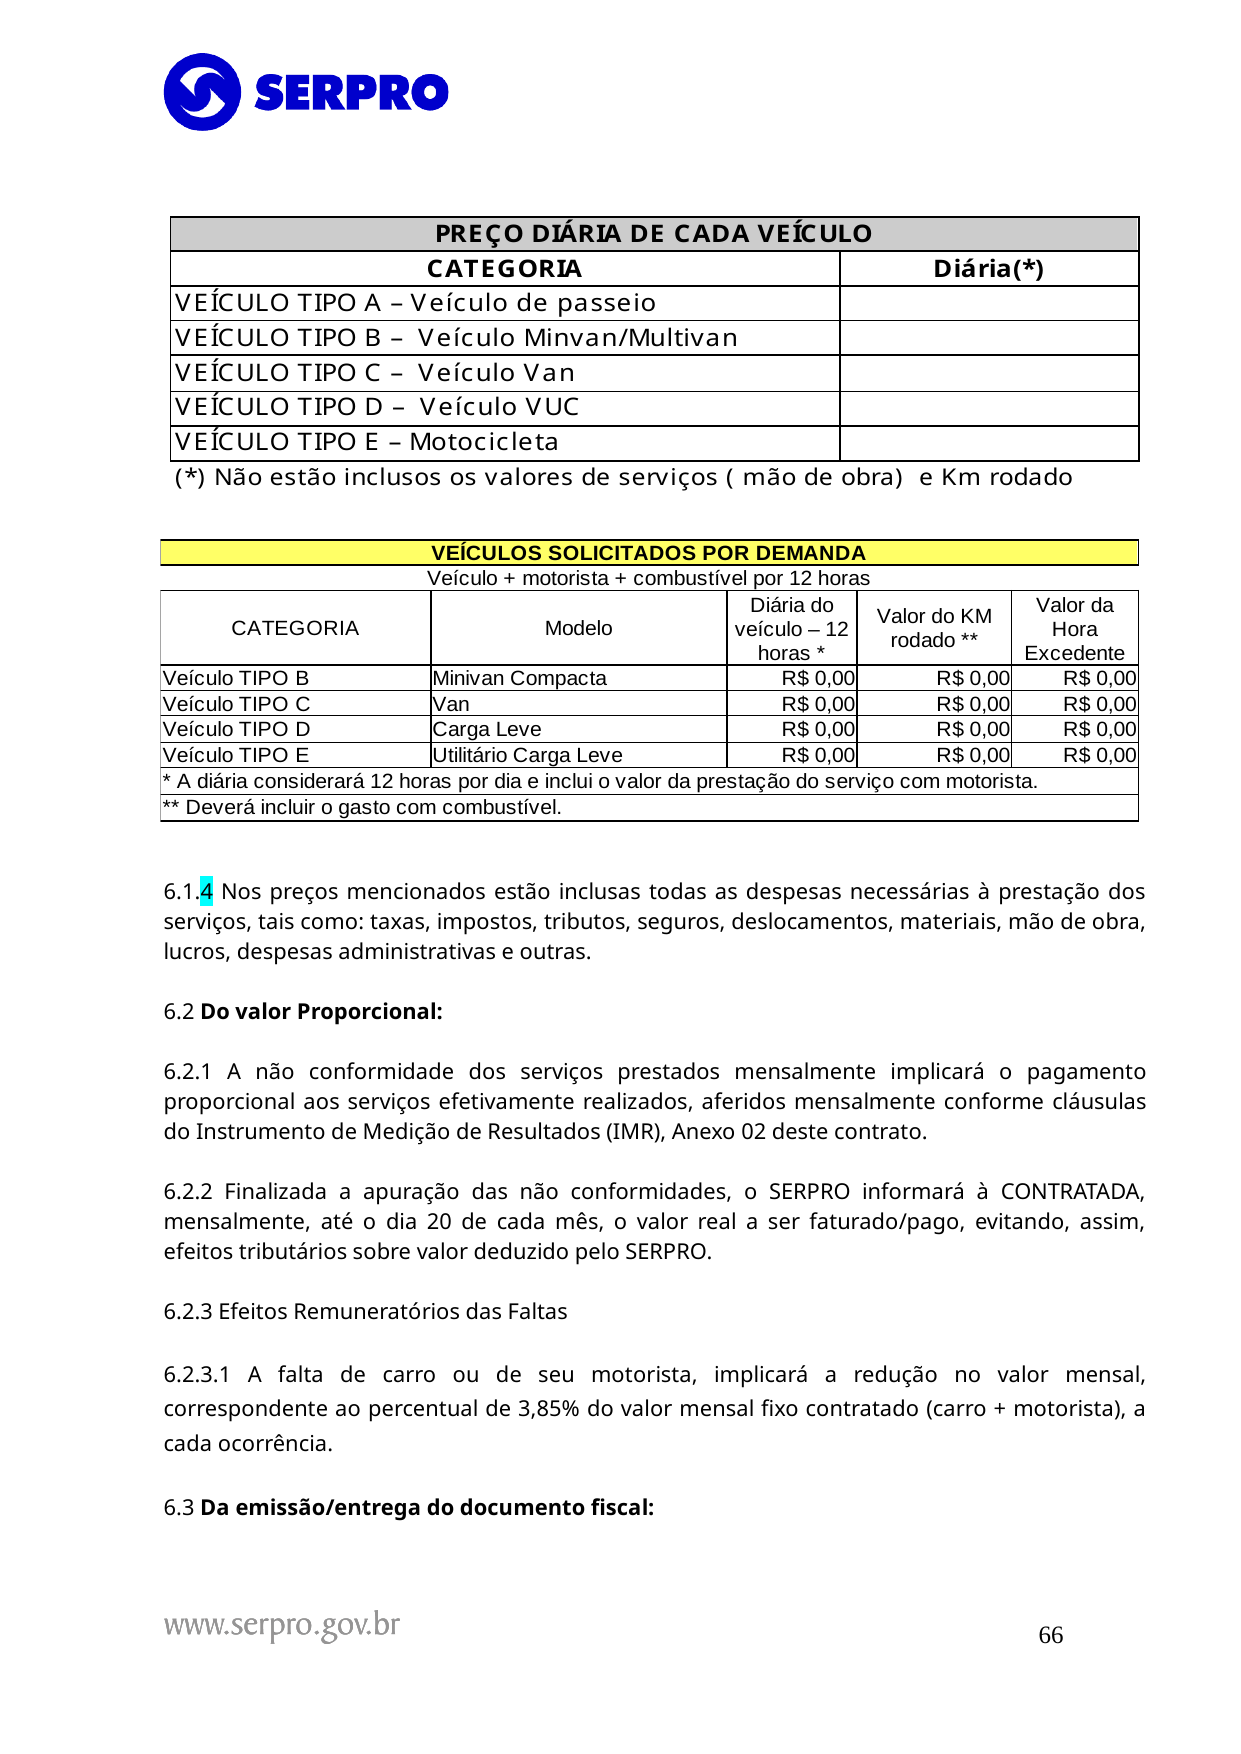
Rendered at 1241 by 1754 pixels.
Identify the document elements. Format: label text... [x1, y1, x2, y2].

text 6.3 Da emissão/entrega do documento fiscal: [163, 1492, 1148, 1522]
text 6.1.4 Nos preços mencionados estão inclusas todas as despesas necessárias à prestação dos serviços, tais como: taxas, impostos, tributos, seguros, deslocamentos, materiais, mão de obra, lucros, despesas administrativas e outras. [163, 876, 1148, 966]
text 6.2.3.1 A falta de carro ou de seu motorista, implicará a redução no valor mensal, correspondente ao percentual de 3,85% do valor mensal fixo contratado (carro + motorista), a cada ocorrência. [163, 1358, 1148, 1457]
picture [169, 1610, 395, 1644]
picture [163, 53, 449, 131]
text 6.2.2 Finalizada a apuração das não conformidades, o SERPRO informará à CONTRATADA, mensalmente, até o dia 20 de cada mês, o valor real a ser faturado/pago, evitando, assim, efeitos tributários sobre valor deduzido pelo SERPRO. [163, 1176, 1148, 1266]
text 6.2.1 A não conformidade dos serviços prestados mensalmente implicará o pagamento proporcional aos serviços efetivamente realizados, aferidos mensalmente conforme cláusulas do Instrumento de Medição de Resultados (IMR), Anexo 02 deste contrato. [163, 1056, 1148, 1146]
text 6.2 Do valor Proporcional: [163, 996, 1148, 1026]
text 6.2.3 Efeitos Remuneratórios das Faltas [163, 1296, 1148, 1326]
